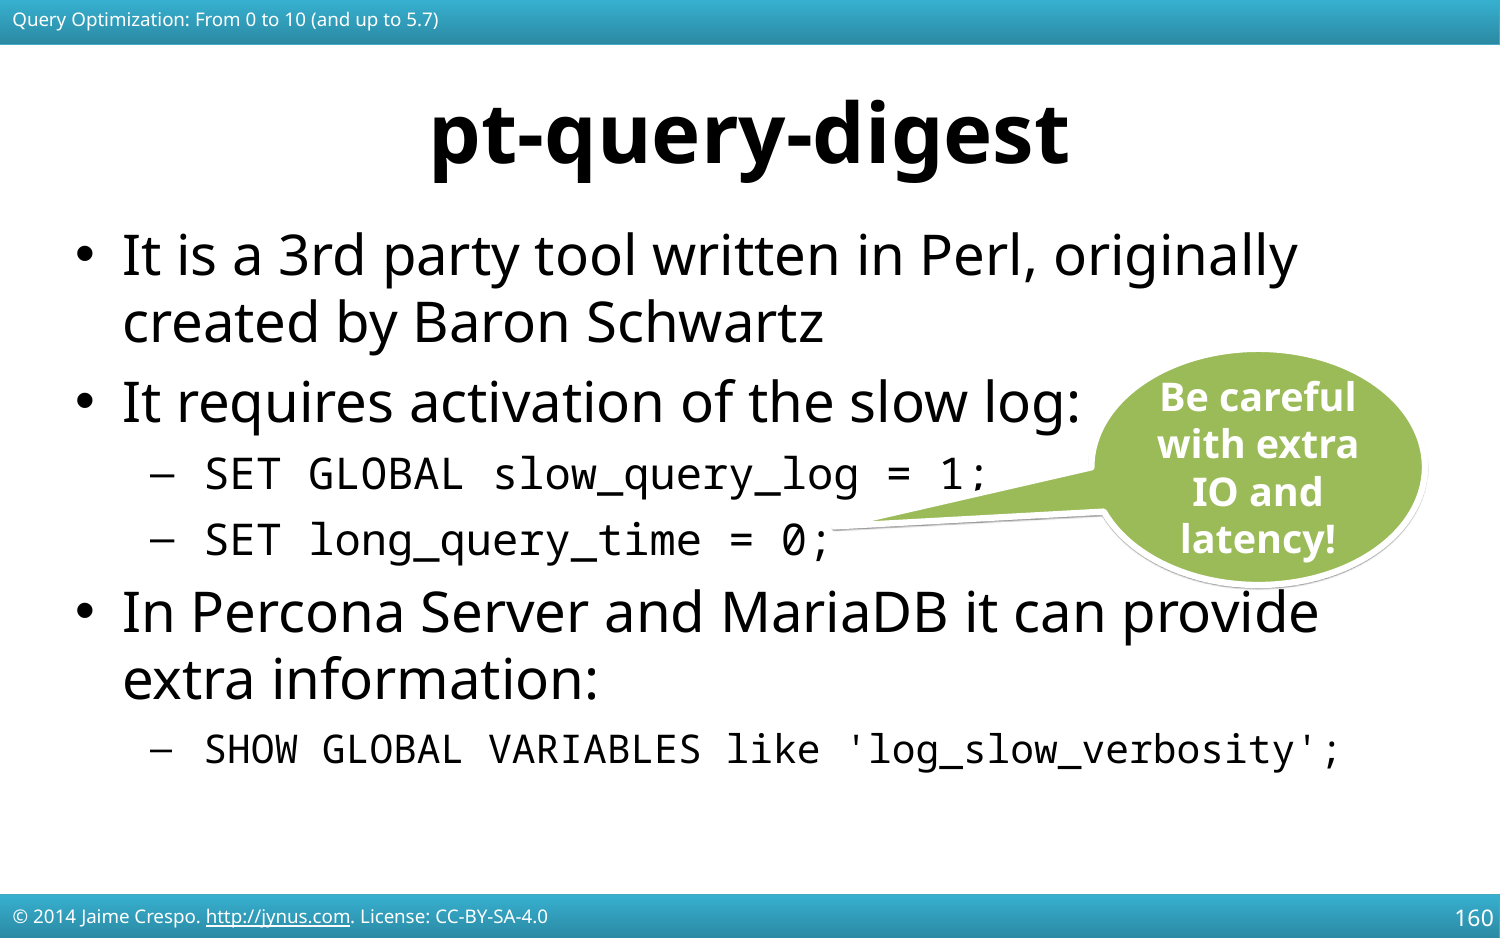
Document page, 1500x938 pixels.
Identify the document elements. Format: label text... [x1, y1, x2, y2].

text_box Be careful with extra IO and latency! [834, 348, 1425, 586]
slide_number [1389, 896, 1490, 935]
list It is a 3rd party tool written in Perl, originally created by Baron Schwartz It requires activation of the slow log: SET GLOBAL slow_query_log = 1; SET long_query_time = 0; In Percona Server and MariaDB it can provide extra information: SHOW GLOBAL VARIABLES like 'log_slow_verbosity'; [75, 218, 1425, 876]
title pt-query-digest [75, 41, 1425, 218]
